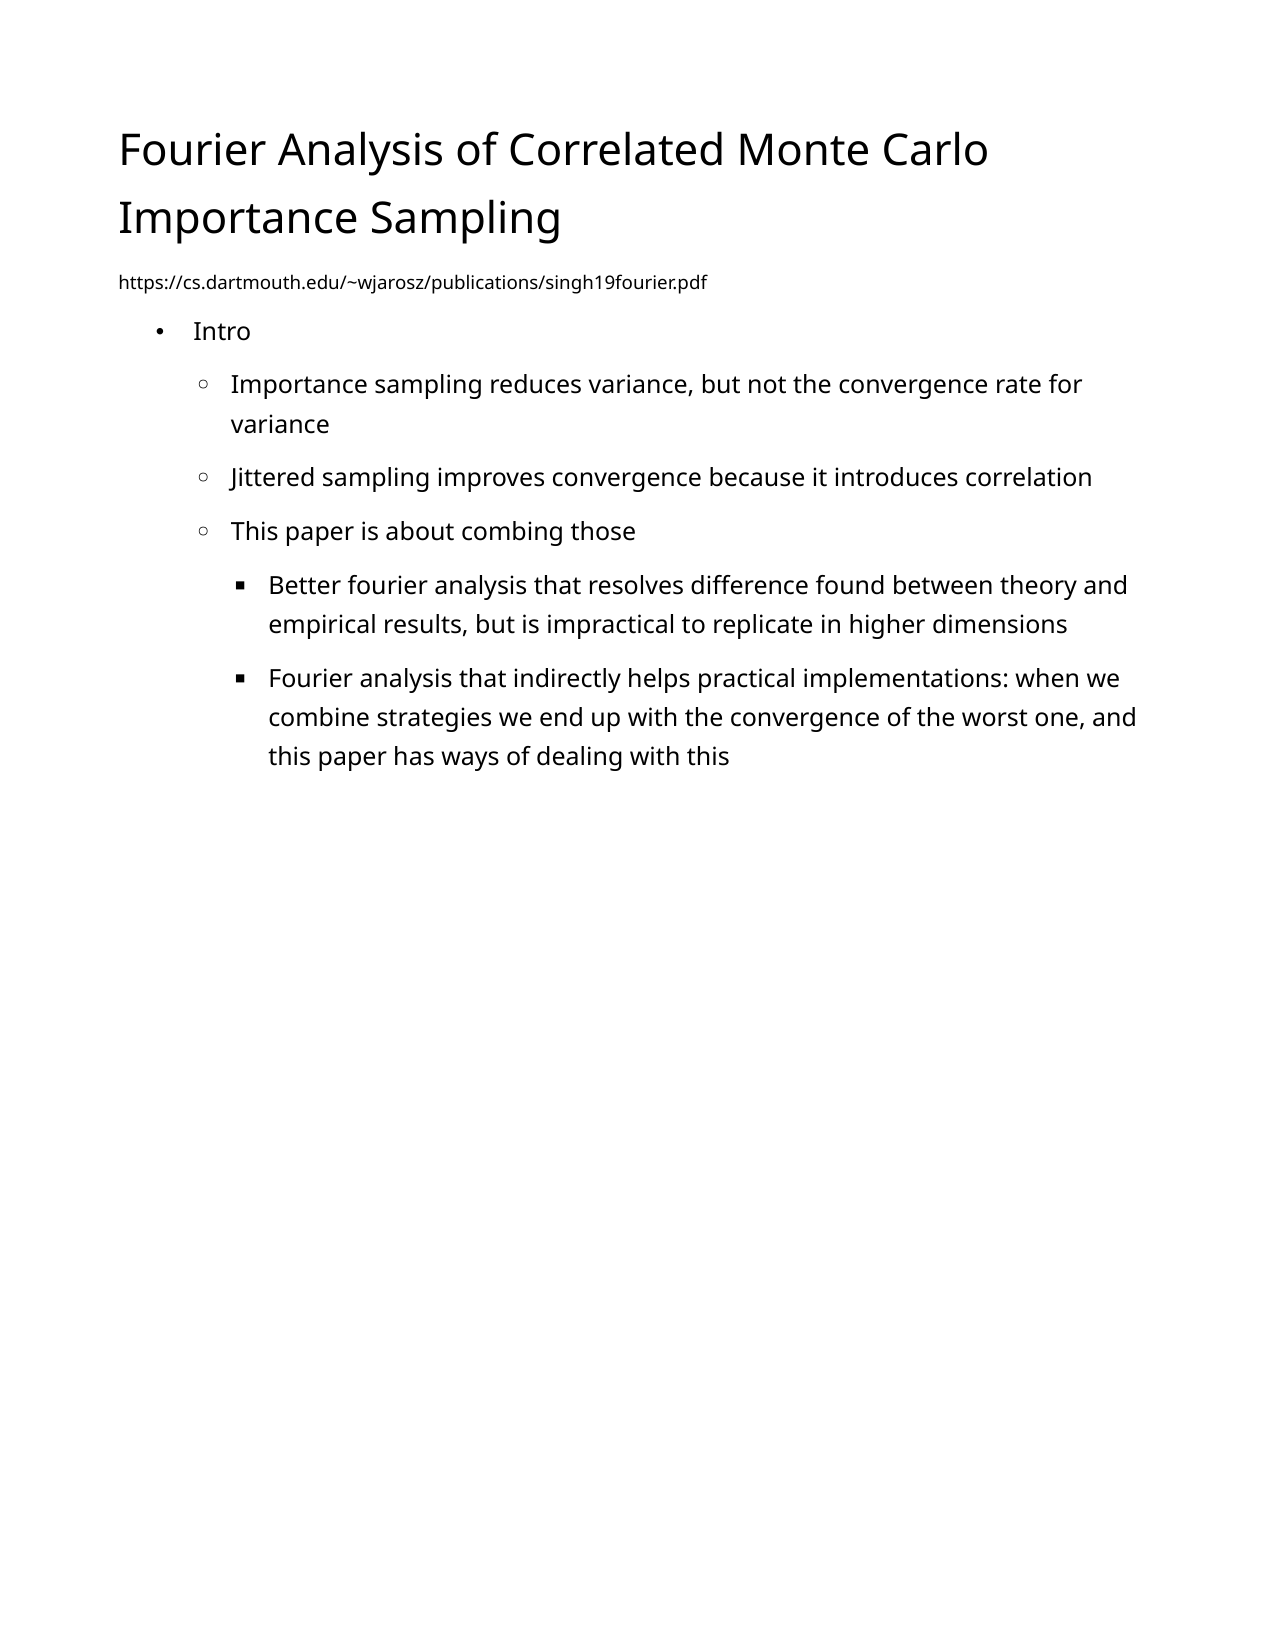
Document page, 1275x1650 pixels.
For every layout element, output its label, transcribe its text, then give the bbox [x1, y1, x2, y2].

list Jittered sampling improves convergence because it introduces correlation [193, 460, 1157, 494]
list Better fourier analysis that resolves difference found between theory and empirical results, but is impractical to replicate in higher dimensions [231, 568, 1157, 641]
list Intro [156, 313, 1157, 347]
list This paper is about combing those [193, 514, 1157, 548]
text Fourier Analysis of Correlated Monte Carlo Importance Sampling [118, 118, 1157, 246]
text https://cs.dartmouth.edu/~wjarosz/publications/singh19fourier.pdf [118, 269, 1157, 295]
list Fourier analysis that indirectly helps practical implementations: when we combine strategies we end up with the convergence of the worst one, and this paper has ways of dealing with this [231, 661, 1157, 773]
list Importance sampling reduces variance, but not the convergence rate for variance [193, 367, 1157, 440]
